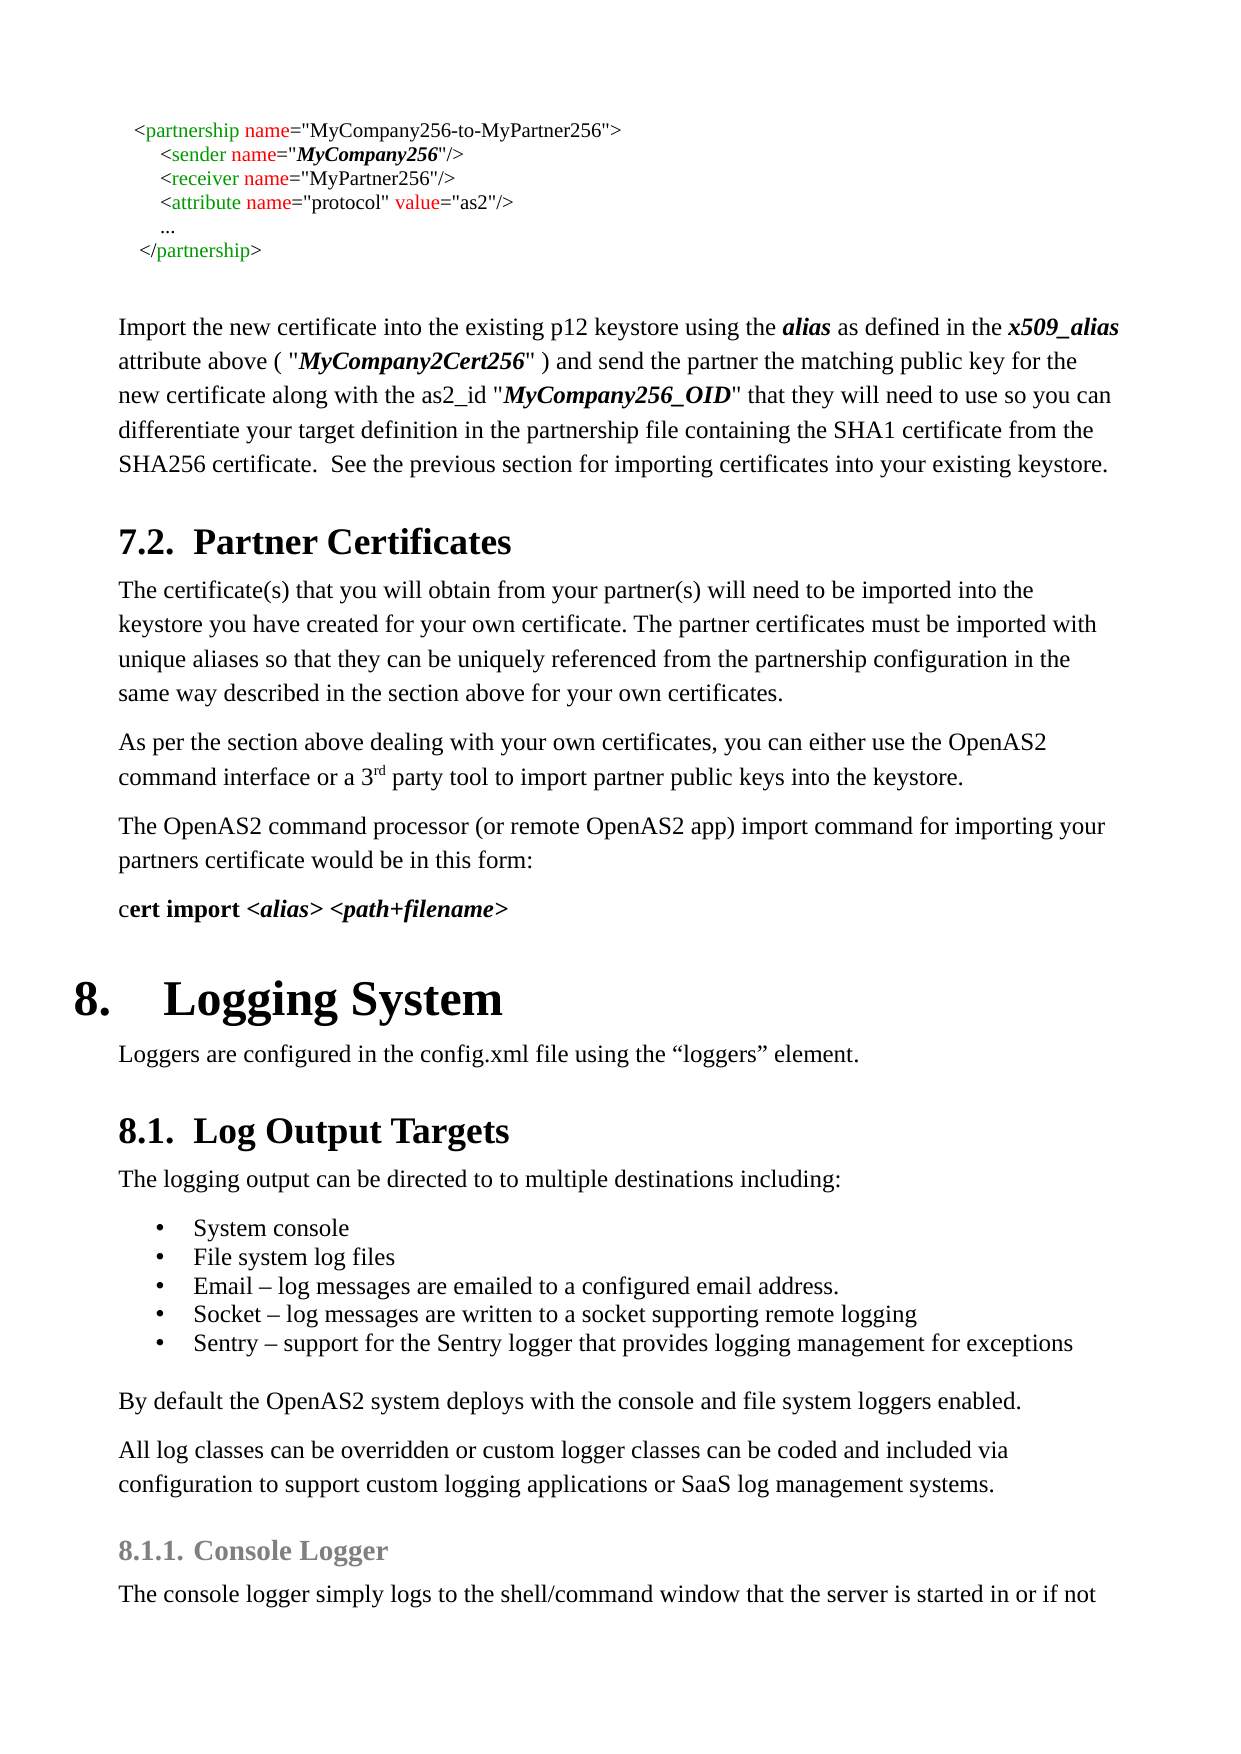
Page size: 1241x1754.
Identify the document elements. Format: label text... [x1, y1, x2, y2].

text The certificate(s) that you will obtain from your partner(s) will need to be imported into the keystore you have created for your own certificate. The partner certificates must be imported with unique aliases so that they can be uniquely referenced from the partnership configuration in the same way described in the section above for your own certificates. [118, 575, 1122, 707]
text The console logger simply logs to the shell/command window that the server is started in or if not [118, 1579, 1122, 1608]
text <partnership name="MyCompany256-to-MyPartner256"> [118, 118, 1122, 142]
text The OpenAS2 command processor (or remote OpenAS2 app) import command for importing your partners certificate would be in this form: [118, 811, 1122, 874]
list System console [156, 1213, 1122, 1242]
text <attribute name="protocol" value="as2"/> [118, 190, 1122, 214]
text </partnership> [118, 238, 1122, 262]
text <sender name="MyCompany256"/> [118, 142, 1122, 166]
text Loggers are configured in the config.xml file using the “loggers” element. [118, 1039, 1122, 1067]
list Sentry – support for the Sentry logger that provides logging management for exceptions [156, 1328, 1122, 1357]
subtitle Logging System [73, 969, 1122, 1026]
list Email – log messages are emailed to a configured email address. [156, 1271, 1122, 1299]
text cert import <alias> <path+filename> [118, 894, 1122, 923]
subtitle Console Logger [118, 1533, 1122, 1566]
text Import the new certificate into the existing p12 keystore using the alias as defined in the x509_alias attribute above ( "MyCompany2Cert256" ) and send the partner the matching public key for the new certificate along with the as2_id "MyCompany256_OID" that they will need to use so you can differentiate your target definition in the partnership file containing the SHA1 certificate from the SHA256 certificate. See the previous section for importing certificates into your existing keystore. [118, 312, 1122, 478]
subtitle Log Output Targets [118, 1108, 1122, 1152]
list Socket – log messages are written to a socket supporting remote logging [156, 1299, 1122, 1328]
text All log classes can be overridden or custom logger classes can be coded and included via configuration to support custom logging applications or SaaS log management systems. [118, 1435, 1122, 1498]
text The logging output can be directed to to multiple destinations including: [118, 1164, 1122, 1193]
text <receiver name="MyPartner256"/> [118, 166, 1122, 190]
text As per the section above dealing with your own certificates, you can either use the OpenAS2 command interface or a 3rd party tool to import partner public keys into the keystore. [118, 727, 1122, 791]
subtitle Partner Certificates [118, 519, 1122, 562]
text By default the OpenAS2 system deploys with the console and file system loggers enabled. [118, 1386, 1122, 1414]
list File system log files [156, 1242, 1122, 1271]
text ... [118, 214, 1122, 238]
